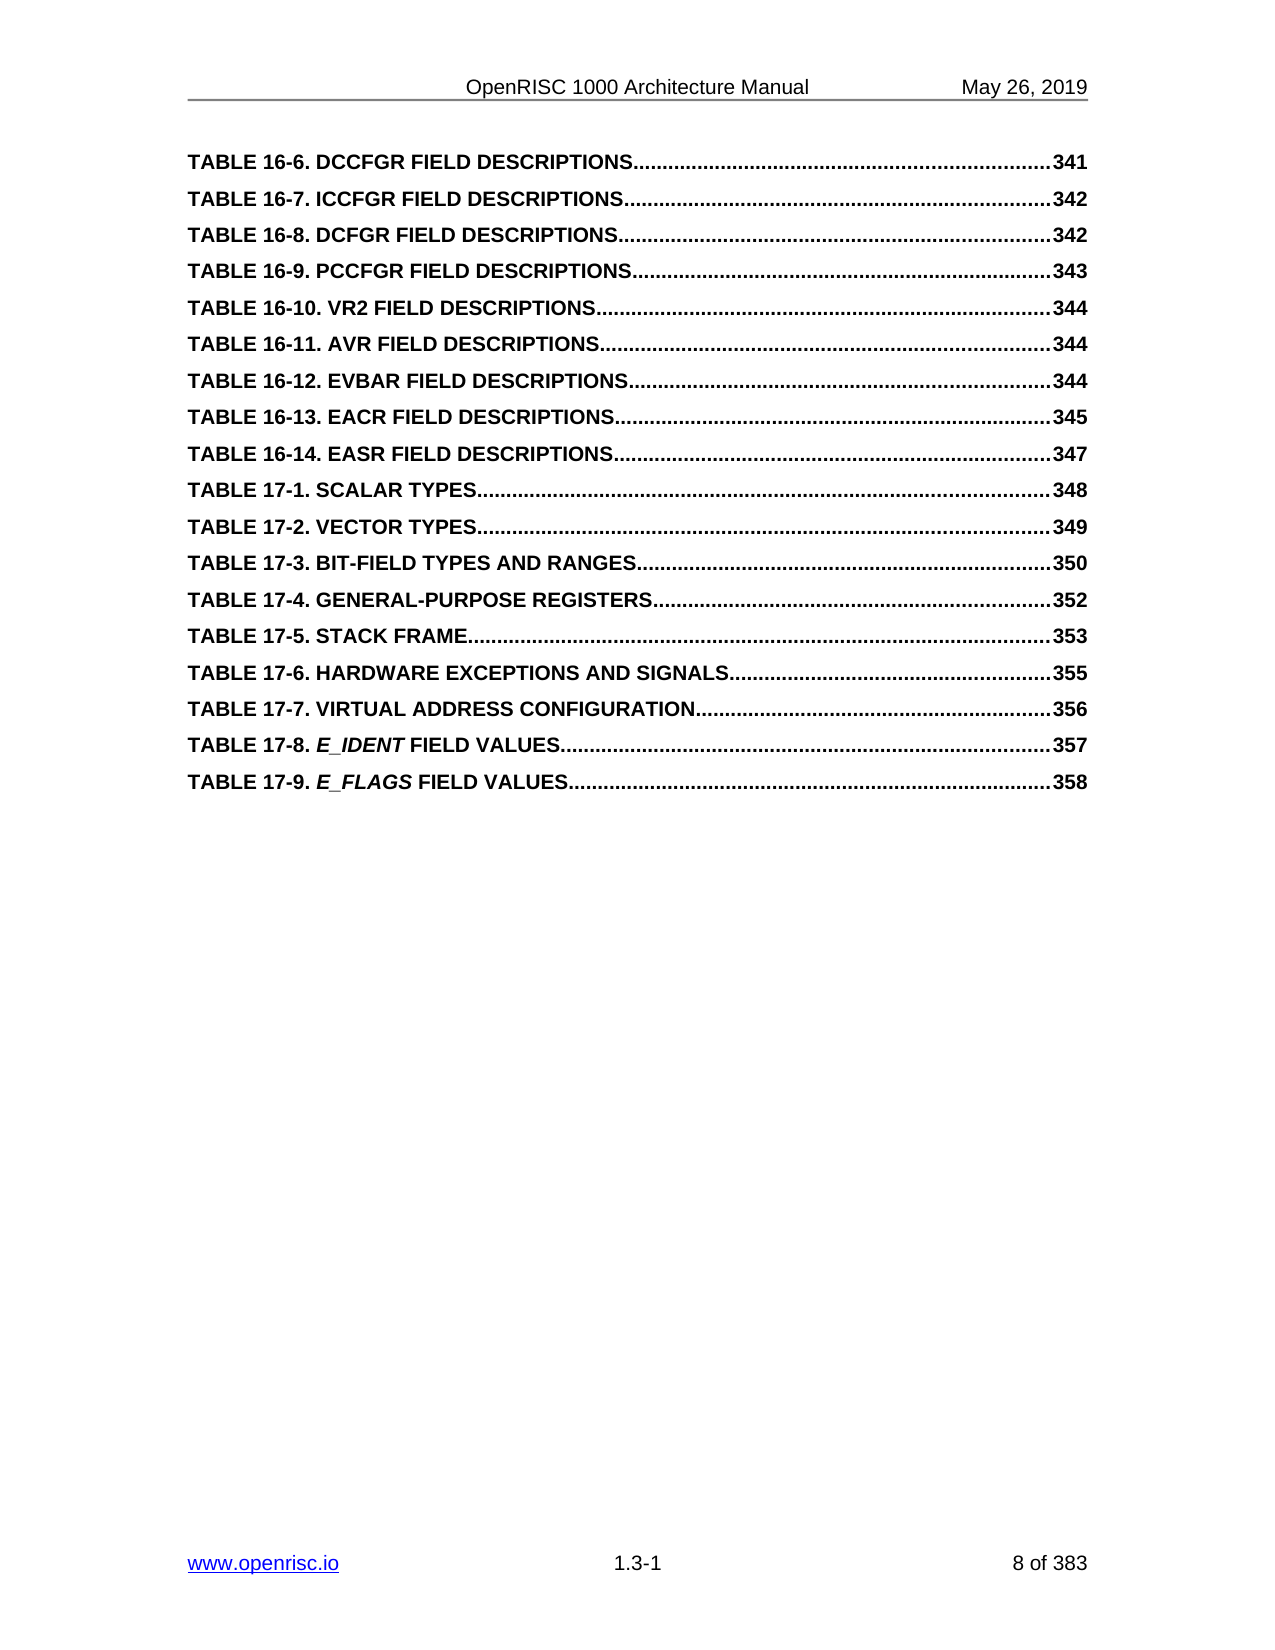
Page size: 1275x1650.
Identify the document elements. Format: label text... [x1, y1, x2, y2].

text Table 16-9. PCCFGR Field Descriptions 343 [187, 259, 1087, 283]
text Table 17-2. Vector Types 349 [187, 514, 1087, 538]
text Table 17-9. e_flags Field Values 358 [187, 770, 1087, 794]
text Table 16-7. ICCFGR Field Descriptions 342 [187, 186, 1087, 210]
text Table 17-4. General-Purpose Registers 352 [187, 587, 1087, 611]
text Table 16-14. EASR Field Descriptions 347 [187, 442, 1087, 466]
text Table 17-7. Virtual Address Configuration 356 [187, 697, 1087, 721]
text Table 17-5. Stack Frame 353 [187, 624, 1087, 648]
text Table 17-8. e_ident Field Values 357 [187, 733, 1087, 757]
text Table 17-1. Scalar Types 348 [187, 478, 1087, 502]
text Table 16-8. DCFGR Field Descriptions 342 [187, 223, 1087, 247]
text Table 16-12. EVBAR Field Descriptions 344 [187, 369, 1087, 393]
text Table 16-10. VR2 Field Descriptions 344 [187, 296, 1087, 320]
text Table 16-13. EACR Field Descriptions 345 [187, 405, 1087, 429]
text Table 17-6. Hardware Exceptions and Signals 355 [187, 660, 1087, 684]
text Table 16-11. AVR Field Descriptions 344 [187, 332, 1087, 356]
text Table 17-3. Bit-Field Types and Ranges 350 [187, 551, 1087, 575]
text Table 16-6. DCCFGR Field Descriptions 341 [187, 150, 1087, 174]
